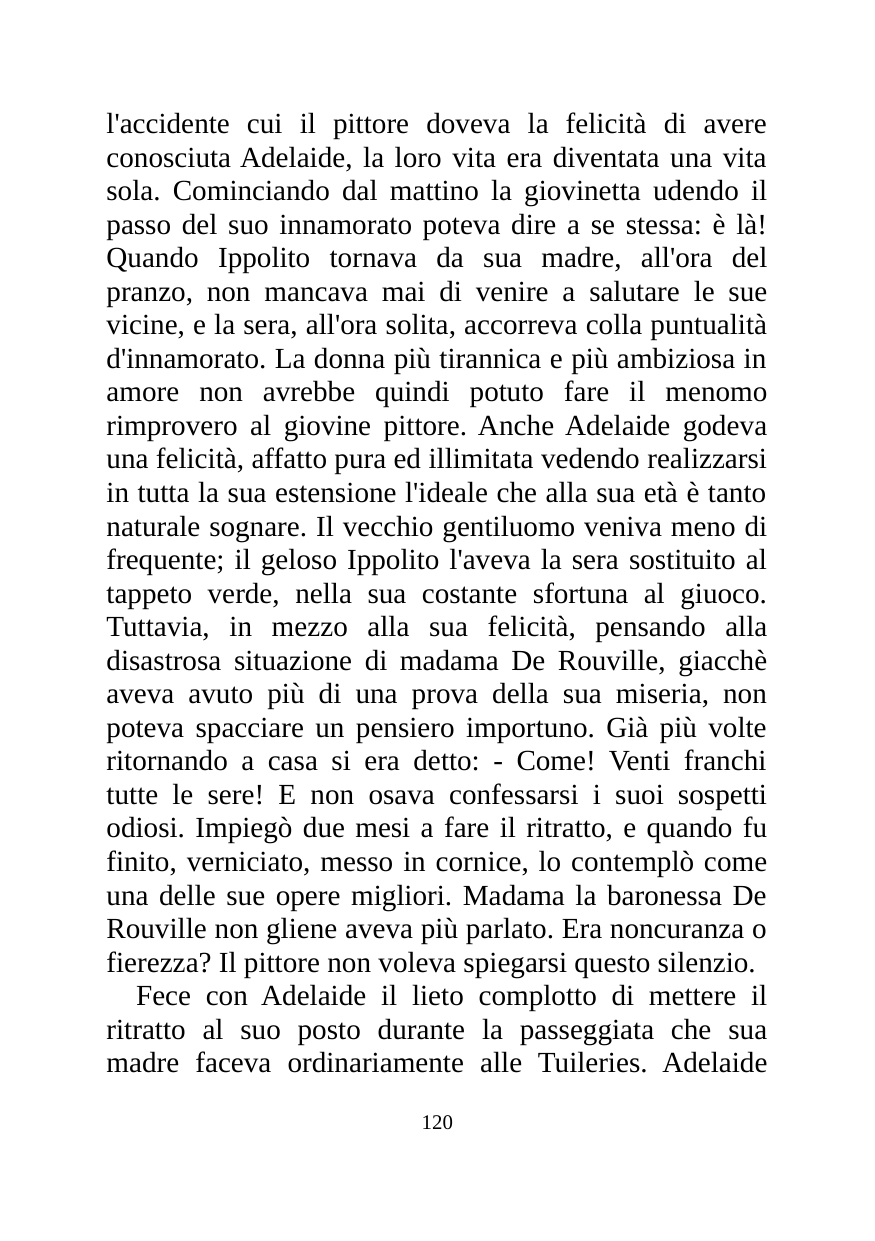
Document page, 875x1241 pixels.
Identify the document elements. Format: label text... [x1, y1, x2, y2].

text l'accidente cui il pittore doveva la felicità di avere conosciuta Adelaide, la loro vita era diventata una vita sola. Cominciando dal mattino la giovinetta udendo il passo del suo innamorato poteva dire a se stessa: è là! Quando Ippolito tornava da sua madre, all'ora del pranzo, non mancava mai di venire a salutare le sue vicine, e la sera, all'ora solita, accorreva colla puntualità d'innamorato. La donna più tirannica e più ambiziosa in amore non avrebbe quindi potuto fare il menomo rimprovero al giovine pittore. Anche Adelaide godeva una felicità, affatto pura ed illimitata vedendo realizzarsi in tutta la sua estensione l'ideale che alla sua età è tanto naturale sognare. Il vecchio gentiluomo veniva meno di frequente; il geloso Ippolito l'aveva la sera sostituito al tappeto verde, nella sua costante sfortuna al giuoco. Tuttavia, in mezzo alla sua felicità, pensando alla disastrosa situazione di madama De Rouville, giacchè aveva avuto più di una prova della sua miseria, non poteva spacciare un pensiero importuno. Già più volte ritornando a casa si era detto: - Come! Venti franchi tutte le sere! E non osava confessarsi i suoi sospetti odiosi. Impiegò due mesi a fare il ritratto, e quando fu finito, verniciato, messo in cornice, lo contemplò come una delle sue opere migliori. Madama la baronessa De Rouville non gliene aveva più parlato. Era noncuranza o fierezza? Il pittore non voleva spiegarsi questo silenzio. [106, 106, 768, 978]
text Fece con Adelaide il lieto complotto di mettere il ritratto al suo posto durante la passeggiata che sua madre faceva ordinariamente alle Tuileries. Adelaide [106, 978, 768, 1079]
